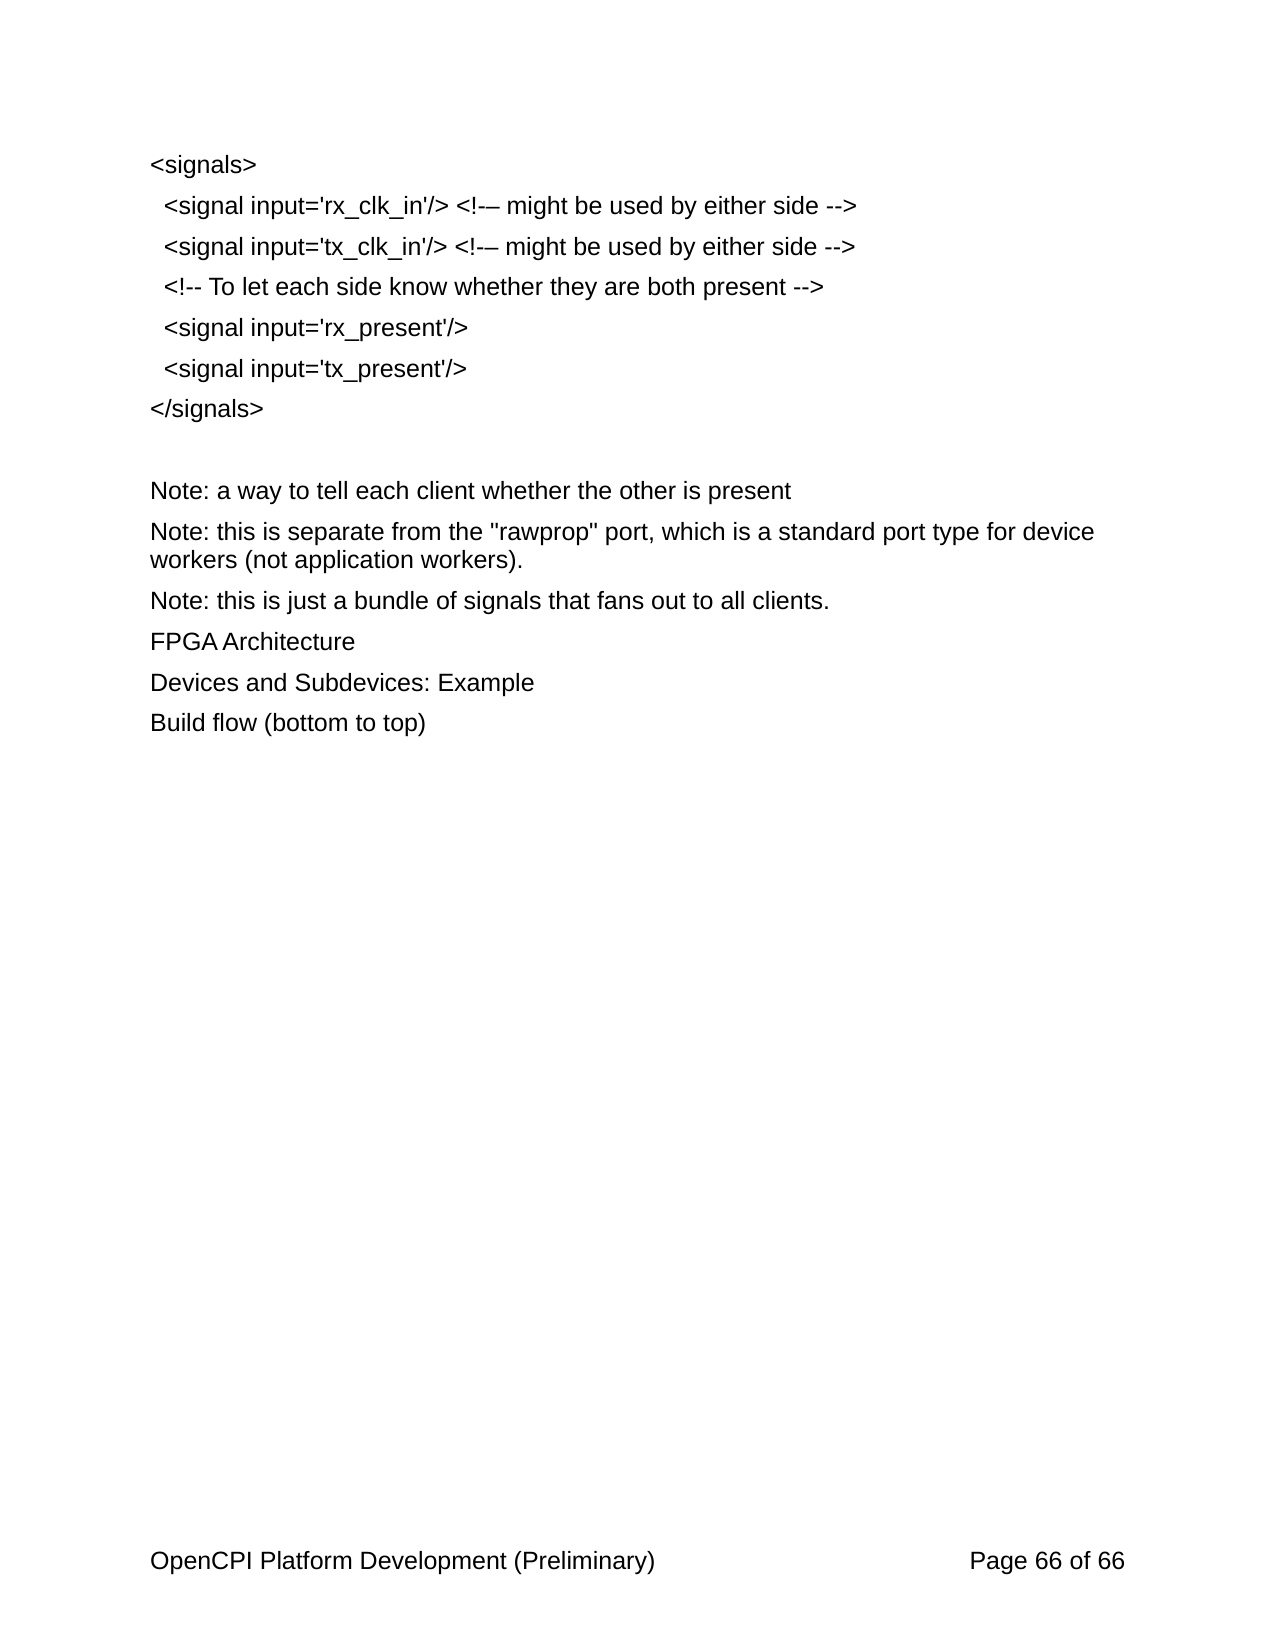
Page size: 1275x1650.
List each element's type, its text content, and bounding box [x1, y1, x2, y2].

text Note: this is just a bundle of signals that fans out to all clients. [150, 586, 1125, 615]
text <signal input='tx_clk_in'/> <!-– might be used by either side --> [150, 231, 1125, 260]
text Devices and Subdevices: Example [150, 667, 1125, 696]
text Note: a way to tell each client whether the other is present [150, 476, 1125, 504]
text <!-- To let each side know whether they are both present --> [150, 272, 1125, 301]
text Build flow (bottom to top) [150, 708, 1125, 737]
text FPGA Architecture [150, 627, 1125, 656]
text </signals> [150, 394, 1125, 423]
text <signal input='rx_present'/> [150, 313, 1125, 342]
text <signals> [150, 150, 1125, 179]
text Note: this is separate from the "rawprop" port, which is a standard port type for device workers (not application workers). [150, 517, 1125, 574]
text <signal input='tx_present'/> [150, 354, 1125, 382]
text <signal input='rx_clk_in'/> <!-– might be used by either side --> [150, 191, 1125, 219]
